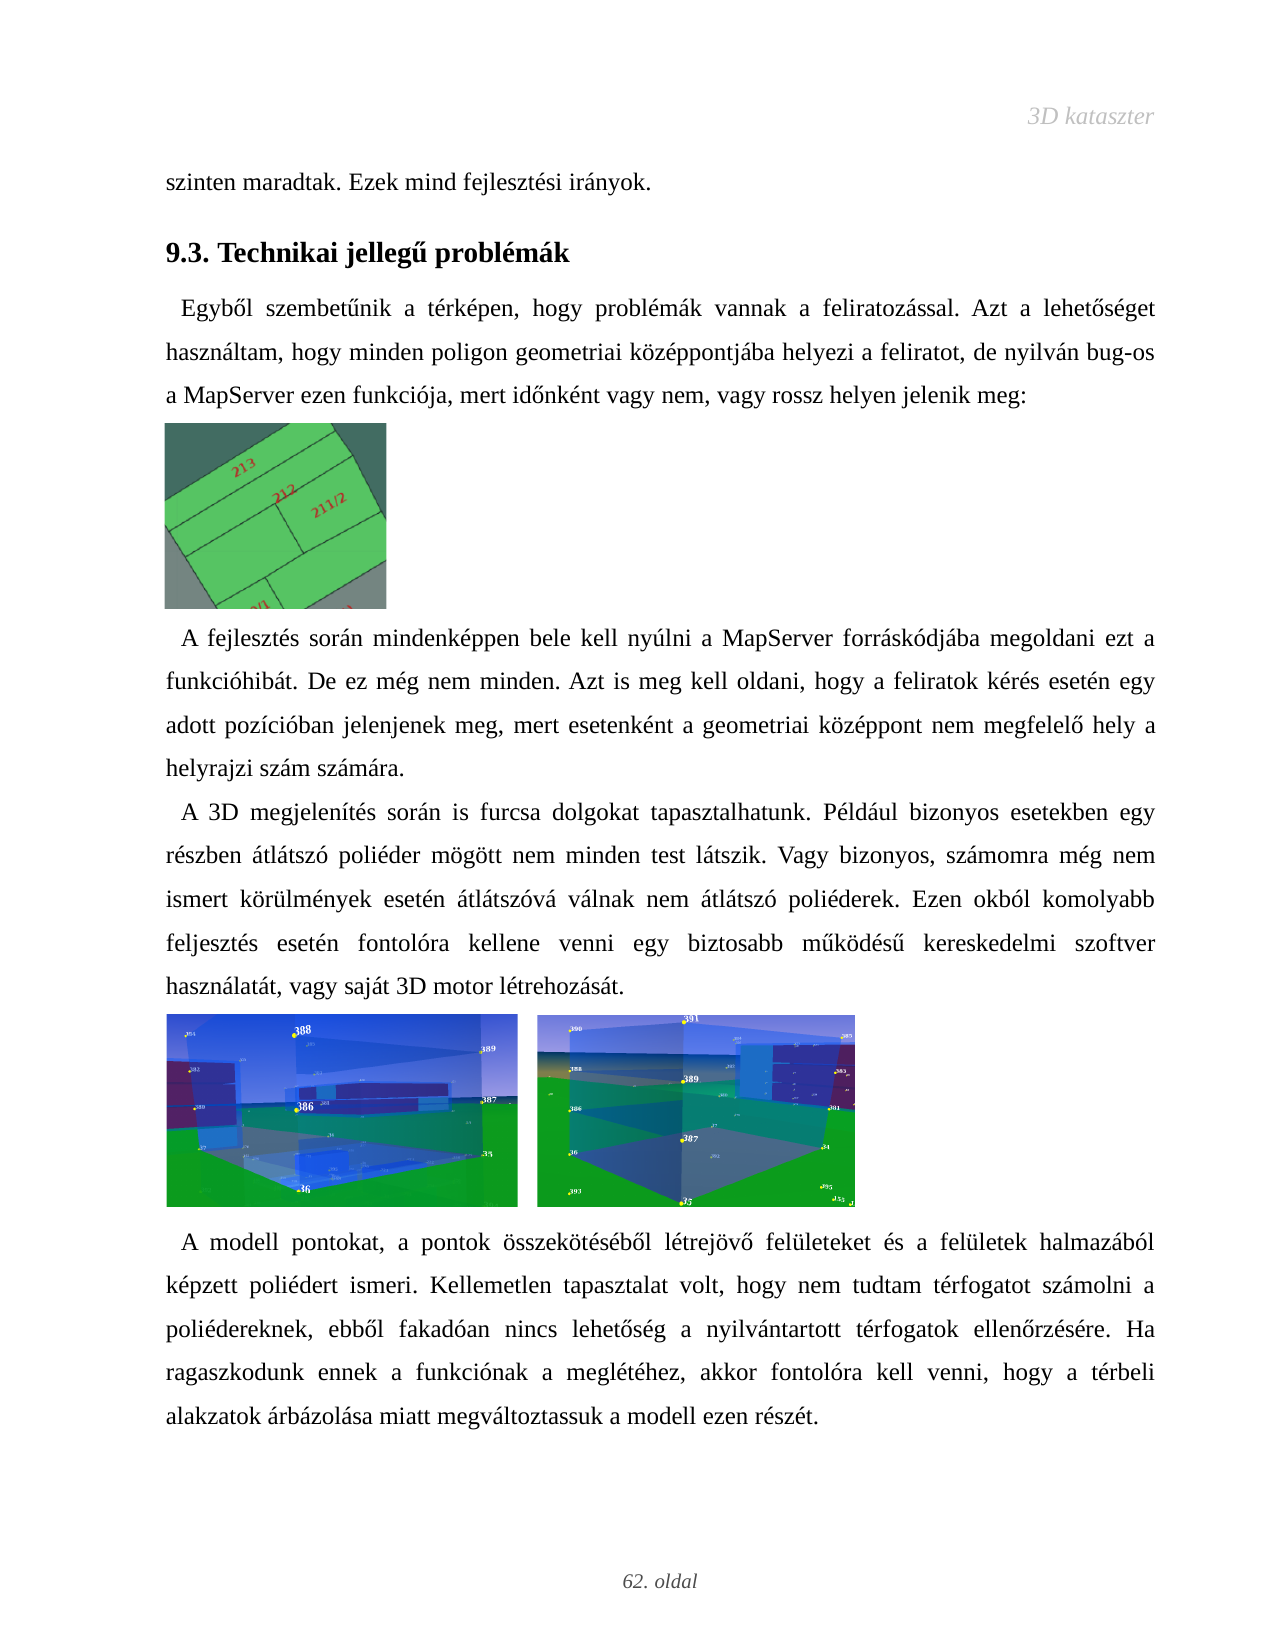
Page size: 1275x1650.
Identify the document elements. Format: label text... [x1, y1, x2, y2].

text A 3D megjelenítés során is furcsa dolgokat tapasztalhatunk. Például bizonyos esetekben egy részben átlátszó poliéder mögött nem minden test látszik. Vagy bizonyos, számomra még nem ismert körülmények esetén átlátszóvá válnak nem átlátszó poliéderek. Ezen okból komolyabb feljesztés esetén fontolóra kellene venni egy biztosabb működésű kereskedelmi szoftver használatát, vagy saját 3D motor létrehozását. [166, 797, 1156, 1000]
subtitle Technikai jellegű problémák [166, 236, 1156, 269]
picture [537, 1015, 855, 1207]
picture [166, 1014, 518, 1207]
text A modell pontokat, a pontok összekötéséből létrejövő felületeket és a felületek halmazából képzett poliédert ismeri. Kellemetlen tapasztalat volt, hogy nem tudtam térfogatot számolni a poliédereknek, ebből fakadóan nincs lehetőség a nyilvántartott térfogatok ellenőrzésére. Ha ragaszkodunk ennek a funkciónak a meglétéhez, akkor fontolóra kell venni, hogy a térbeli alakzatok árbázolása miatt megváltoztassuk a modell ezen részét. [166, 1227, 1156, 1430]
picture [164, 423, 387, 609]
text A fejlesztés során mindenképpen bele kell nyúlni a MapServer forráskódjába megoldani ezt a funkcióhibát. De ez még nem minden. Azt is meg kell oldani, hogy a feliratok kérés esetén egy adott pozícióban jelenjenek meg, mert esetenként a geometriai középpont nem megfelelő hely a helyrajzi szám számára. [166, 623, 1156, 782]
text Egyből szembetűnik a térképen, hogy problémák vannak a feliratozással. Azt a lehetőséget használtam, hogy minden poligon geometriai középpontjába helyezi a feliratot, de nyilván bug-os a MapServer ezen funkciója, mert időnként vagy nem, vagy rossz helyen jelenik meg: [166, 293, 1156, 409]
text szinten maradtak. Ezek mind fejlesztési irányok. [166, 167, 1156, 196]
